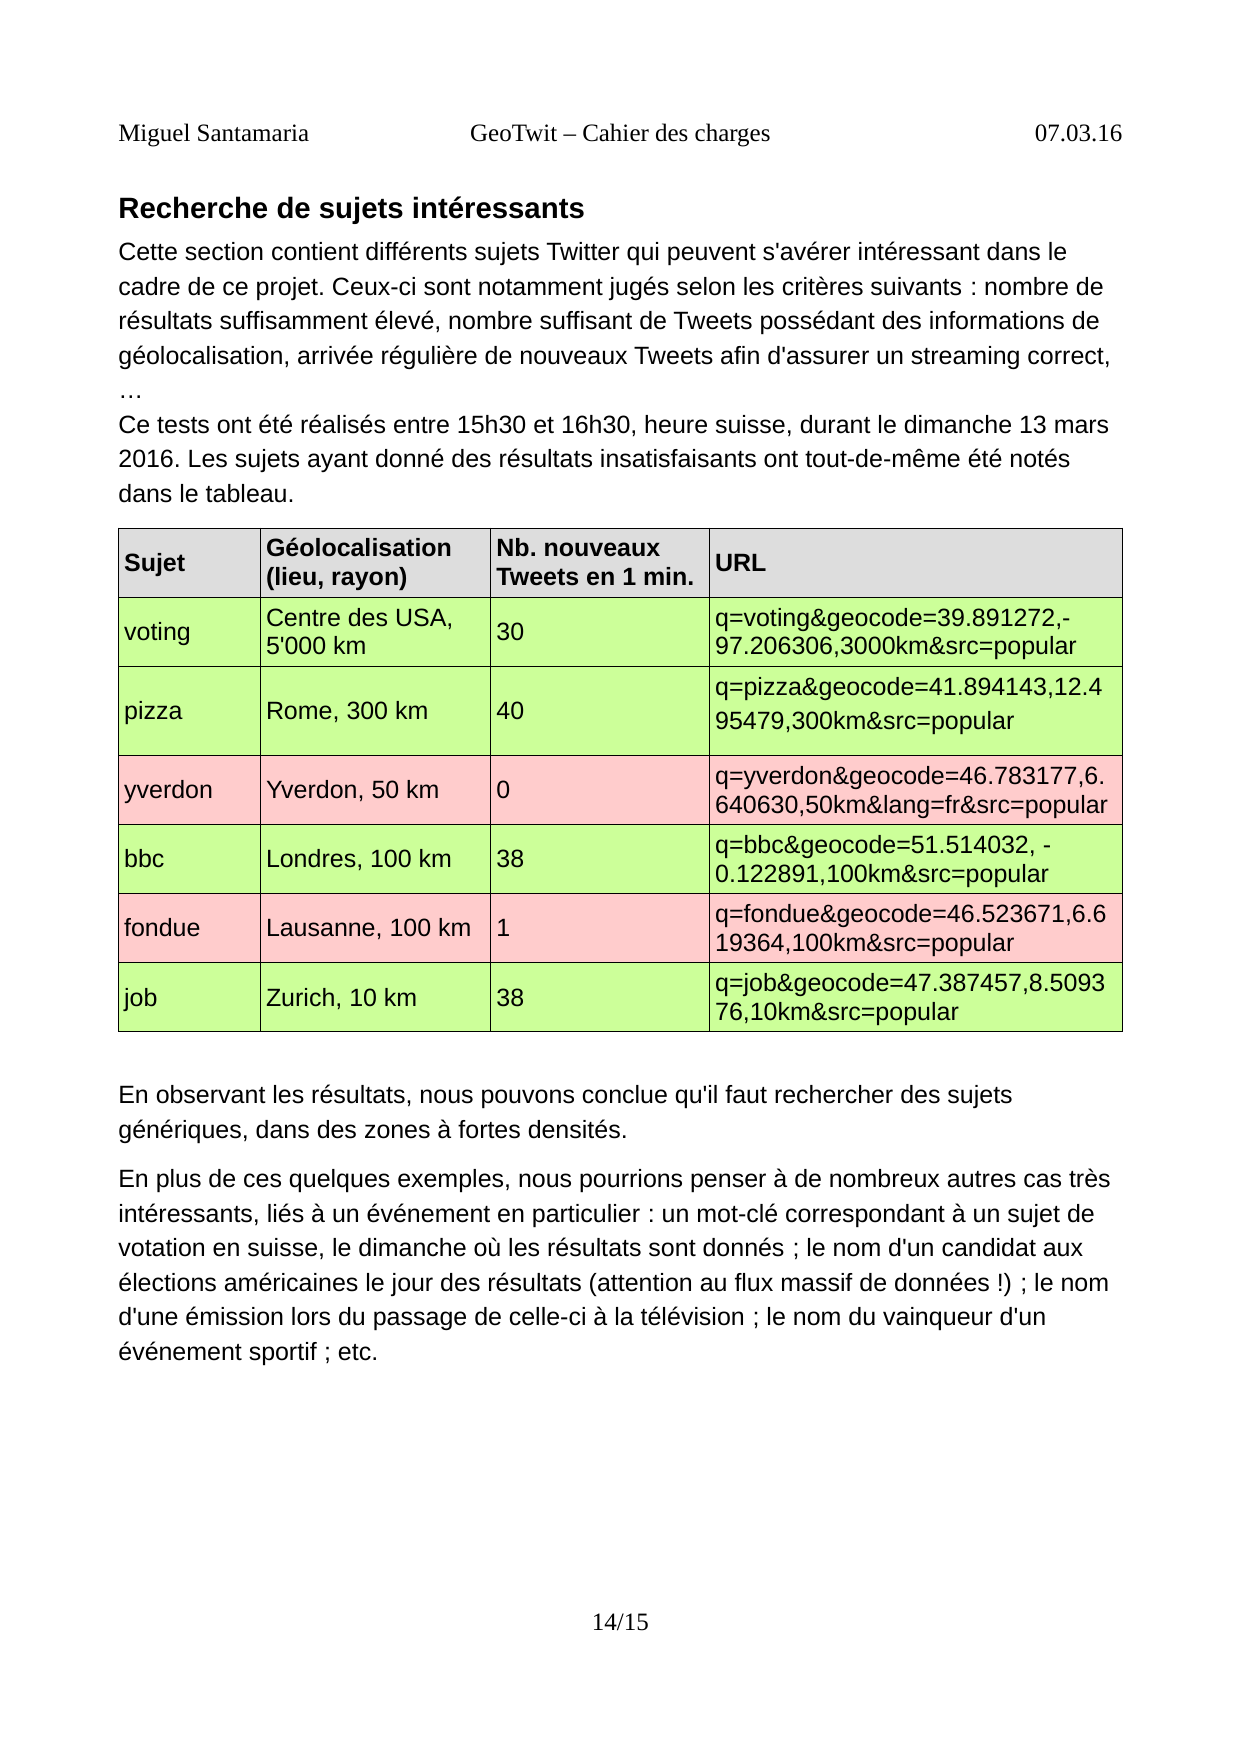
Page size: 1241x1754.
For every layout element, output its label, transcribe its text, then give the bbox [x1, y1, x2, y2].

table_cell Londres, 100 km [261, 825, 490, 893]
table_cell q=pizza&geocode=41.894143,12.495479,300km&src=popular [710, 667, 1122, 755]
table_cell fondue [119, 894, 260, 962]
table_header Géolocalisation (lieu, rayon) [261, 529, 490, 597]
table_cell Rome, 300 km [261, 667, 490, 755]
table_cell 1 [491, 894, 709, 962]
text Cette section contient différents sujets Twitter qui peuvent s'avérer intéressant dans le cadre de ce projet. Ceux-ci sont notamment jugés selon les critères suivants : nombre de résultats suffisamment élevé, nombre suffisant de Tweets possédant des informations de géolocalisation, arrivée régulière de nouveaux Tweets afin d'assurer un streaming correct, … Ce tests ont été réalisés entre 15h30 et 16h30, heure suisse, durant le dimanche 13 mars 2016. Les sujets ayant donné des résultats insatisfaisants ont tout-de-même été notés dans le tableau. [118, 237, 1122, 507]
table_cell bbc [119, 825, 260, 893]
table_cell 30 [491, 598, 709, 666]
table_cell Zurich, 10 km [261, 963, 490, 1031]
table_cell 0 [491, 756, 709, 824]
table_cell q=voting&geocode=39.891272,-97.206306,3000km&src=popular [710, 598, 1122, 666]
text En observant les résultats, nous pouvons conclue qu'il faut rechercher des sujets génériques, dans des zones à fortes densités. [118, 1081, 1122, 1144]
table_cell q=job&geocode=47.387457,8.509376,10km&src=popular [710, 963, 1122, 1031]
table_cell q=fondue&geocode=46.523671,6.619364,100km&src=popular [710, 894, 1122, 962]
table_cell 38 [491, 825, 709, 893]
table_cell pizza [119, 667, 260, 755]
table_cell q=bbc&geocode=51.514032, -0.122891,100km&src=popular [710, 825, 1122, 893]
table_cell Yverdon, 50 km [261, 756, 490, 824]
text En plus de ces quelques exemples, nous pourrions penser à de nombreux autres cas très intéressants, liés à un événement en particulier : un mot-clé correspondant à un sujet de votation en suisse, le dimanche où les résultats sont donnés ; le nom d'un candidat aux élections américaines le jour des résultats (attention au flux massif de données !) ; le nom d'une émission lors du passage de celle-ci à la télévision ; le nom du vainqueur d'un événement sportif ; etc. [118, 1164, 1122, 1365]
subtitle Recherche de sujets intéressants [118, 191, 1122, 225]
table_cell job [119, 963, 260, 1031]
table_header Sujet [119, 529, 260, 597]
table_header Nb. nouveaux Tweets en 1 min. [491, 529, 709, 597]
table_cell Centre des USA, 5'000 km [261, 598, 490, 666]
table_cell voting [119, 598, 260, 666]
table_cell 40 [491, 667, 709, 755]
table_header URL [710, 529, 1122, 597]
table_cell yverdon [119, 756, 260, 824]
table_cell q=yverdon&geocode=46.783177,6.640630,50km&lang=fr&src=popular [710, 756, 1122, 824]
table_cell Lausanne, 100 km [261, 894, 490, 962]
table_cell 38 [491, 963, 709, 1031]
